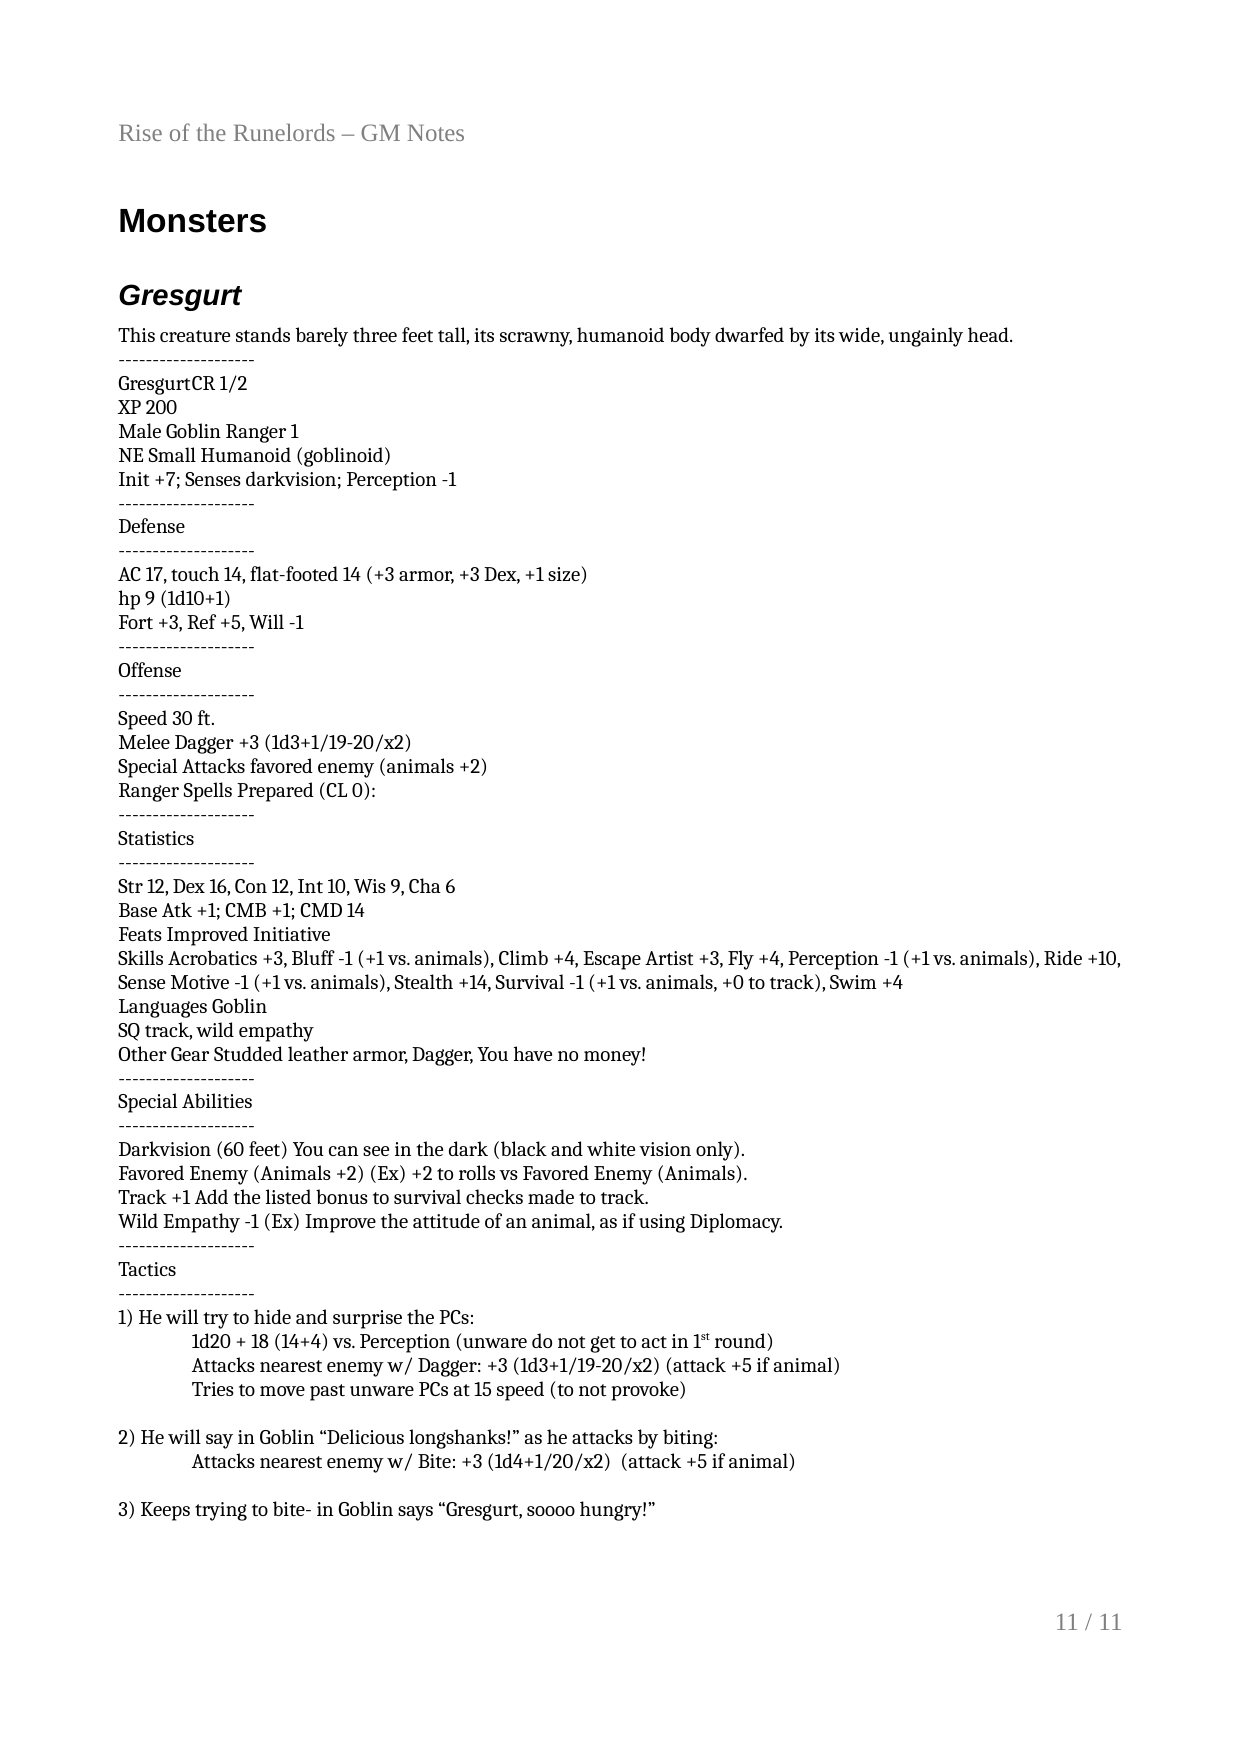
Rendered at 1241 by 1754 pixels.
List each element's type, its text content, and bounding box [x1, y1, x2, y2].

text 1d20 + 18 (14+4) vs. Perception (unware do not get to act in 1st round) [118, 1330, 1122, 1354]
text Languages Goblin [118, 994, 1122, 1018]
text -------------------- [118, 1066, 1122, 1090]
text Special Abilities [118, 1090, 1122, 1114]
text -------------------- [118, 683, 1122, 707]
text AC 17, touch 14, flat-footed 14 (+3 armor, +3 Dex, +1 size) [118, 563, 1122, 587]
text Other Gear Studded leather armor, Dagger, You have no money! [118, 1042, 1122, 1066]
subtitle Gresgurt [118, 277, 1122, 311]
text Speed 30 ft. [118, 707, 1122, 731]
text Feats Improved Initiative [118, 922, 1122, 946]
text Attacks nearest enemy w/ Bite: +3 (1d4+1/20/x2) (attack +5 if animal) [118, 1449, 1122, 1473]
text -------------------- [118, 803, 1122, 827]
text 1) He will try to hide and surprise the PCs: [118, 1306, 1122, 1330]
subtitle Monsters [118, 201, 1122, 240]
text -------------------- [118, 635, 1122, 659]
text 3) Keeps trying to bite- in Goblin says “Gresgurt, soooo hungry!” [118, 1497, 1122, 1521]
text SQ track, wild empathy [118, 1018, 1122, 1042]
text Track +1 Add the listed bonus to survival checks made to track. [118, 1186, 1122, 1210]
text Skills Acrobatics +3, Bluff -1 (+1 vs. animals), Climb +4, Escape Artist +3, Fly +4, Perception -1 (+1 vs. animals), Ride +10, Sense Motive -1 (+1 vs. animals), Stealth +14, Survival -1 (+1 vs. animals, +0 to track), Swim +4 [118, 946, 1122, 994]
text Str 12, Dex 16, Con 12, Int 10, Wis 9, Cha 6 [118, 874, 1122, 898]
text -------------------- [118, 491, 1122, 515]
text Base Atk +1; CMB +1; CMD 14 [118, 898, 1122, 922]
text Init +7; Senses darkvision; Perception -1 [118, 467, 1122, 491]
text Fort +3, Ref +5, Will -1 [118, 611, 1122, 635]
text -------------------- [118, 539, 1122, 563]
text Offense [118, 659, 1122, 683]
text Darkvision (60 feet) You can see in the dark (black and white vision only). [118, 1138, 1122, 1162]
text Attacks nearest enemy w/ Dagger: +3 (1d3+1/19-20/x2) (attack +5 if animal) [118, 1354, 1122, 1378]
text -------------------- [118, 347, 1122, 371]
text Special Attacks favored enemy (animals +2) [118, 755, 1122, 779]
text XP 200 [118, 395, 1122, 419]
text Wild Empathy -1 (Ex) Improve the attitude of an animal, as if using Diplomacy. [118, 1210, 1122, 1234]
text Gresgurt CR 1/2 [118, 371, 1122, 395]
text NE Small Humanoid (goblinoid) [118, 443, 1122, 467]
text 2) He will say in Goblin “Delicious longshanks!” as he attacks by biting: [118, 1426, 1122, 1449]
text Melee Dagger +3 (1d3+1/19-20/x2) [118, 731, 1122, 755]
text Defense [118, 515, 1122, 539]
text Tactics [118, 1258, 1122, 1282]
text Ranger Spells Prepared (CL 0): [118, 779, 1122, 803]
text -------------------- [118, 1234, 1122, 1258]
text This creature stands barely three feet tall, its scrawny, humanoid body dwarfed by its wide, ungainly head. [118, 323, 1122, 347]
text Statistics [118, 827, 1122, 851]
text Tries to move past unware PCs at 15 speed (to not provoke) [118, 1378, 1122, 1402]
text -------------------- [118, 851, 1122, 874]
text Favored Enemy (Animals +2) (Ex) +2 to rolls vs Favored Enemy (Animals). [118, 1162, 1122, 1186]
text Male Goblin Ranger 1 [118, 419, 1122, 443]
text -------------------- [118, 1282, 1122, 1306]
text hp 9 (1d10+1) [118, 587, 1122, 611]
text -------------------- [118, 1114, 1122, 1138]
